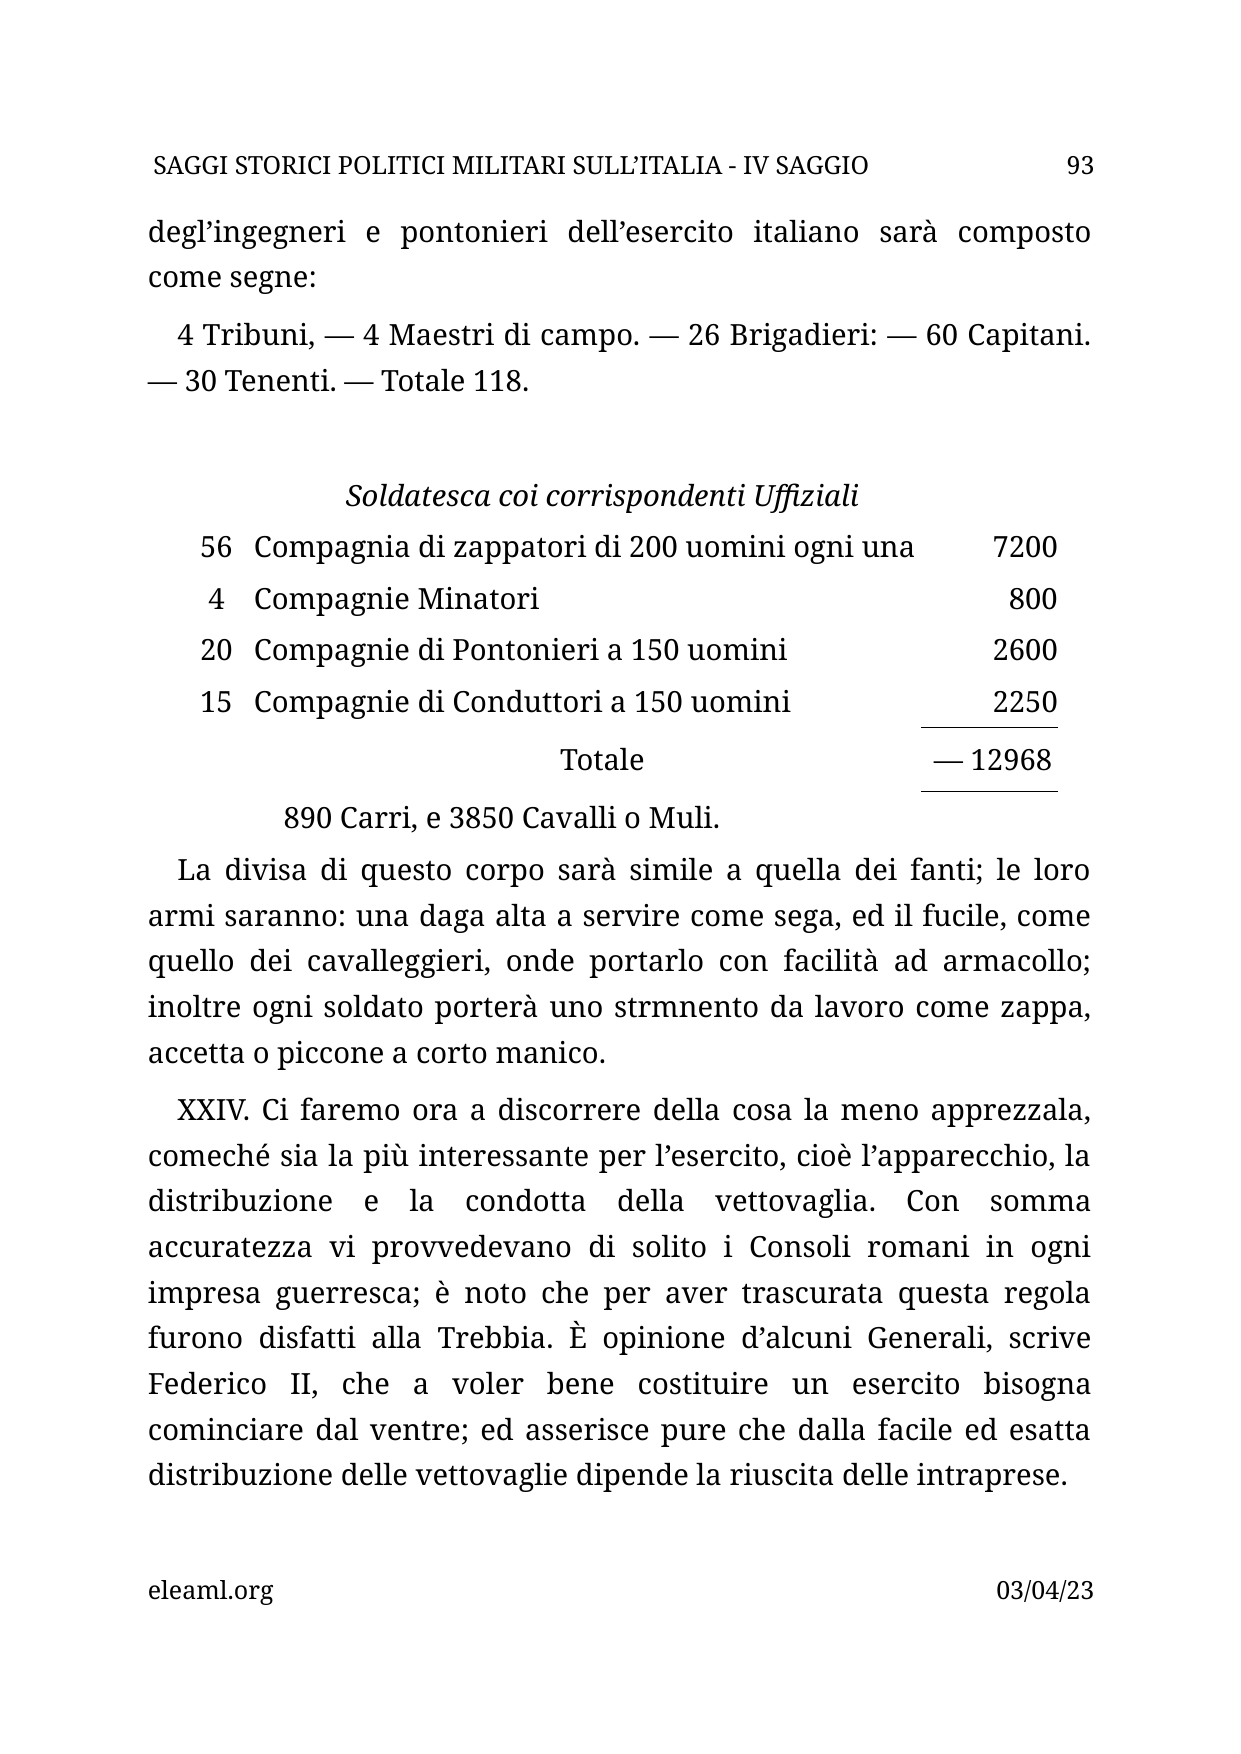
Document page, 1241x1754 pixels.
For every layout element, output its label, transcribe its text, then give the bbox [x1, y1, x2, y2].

table_cell Compagnie di Pontonieri a 150 uomini [254, 624, 921, 675]
table_cell Compagnie Minatori [254, 572, 921, 624]
table_cell Compagnia di zappatori di 200 uomini ogni una [254, 521, 921, 572]
table_header [179, 469, 254, 521]
table_cell 890 Carri, e 3850 Cavalli o Muli. [254, 791, 921, 843]
table_cell 4 [179, 572, 254, 624]
table_cell 20 [179, 624, 254, 675]
text degl’ingegneri e pontonieri dell’esercito italiano sarà composto come segne: [148, 211, 1093, 296]
table_cell 7200 [921, 521, 1058, 572]
table_cell 56 [179, 521, 254, 572]
text 4 Tribuni, — 4 Maestri di campo. — 26 Brigadieri: — 60 Capitani. — 30 Tenenti. — Totale 118. [148, 314, 1093, 399]
text La divisa di questo corpo sarà simile a quella dei fanti; le loro armi saranno: una daga alta a servire come sega, ed il fucile, come quello dei cavalleggieri, onde portarlo con facilità ad armacollo; inoltre ogni soldato porterà uno strmnento da lavoro come zappa, accetta o piccone a corto manico. [148, 849, 1093, 1072]
table_header Soldatesca coi corrispondenti Uffiziali [254, 469, 921, 521]
table_cell 2250 [921, 675, 1058, 727]
table_cell — 12968 [921, 728, 1058, 791]
table_cell 800 [921, 572, 1058, 624]
table_cell Totale [254, 727, 921, 791]
table_header [921, 469, 1058, 521]
table_cell [179, 727, 254, 791]
table_cell [179, 791, 254, 843]
table_cell 2600 [921, 624, 1058, 675]
table_cell Compagnie di Conduttori a 150 uomini [254, 675, 921, 727]
table_cell 15 [179, 675, 254, 727]
table_cell [921, 792, 1058, 843]
text XXIV. Ci faremo ora a discorrere della cosa la meno apprezzala, comeché sia la più interessante per l’esercito, cioè l’apparecchio, la distribuzione e la condotta della vettovaglia. Con somma accuratezza vi provvedevano di solito i Consoli romani in ogni impresa guerresca; è noto che per aver trascurata questa regola furono disfatti alla Trebbia. È opinione d’alcuni Generali, scrive Federico II, che a voler bene costituire un esercito bisogna cominciare dal ventre; ed asserisce pure che dalla facile ed esatta distribuzione delle vettovaglie dipende la riuscita delle intraprese. [148, 1089, 1093, 1494]
